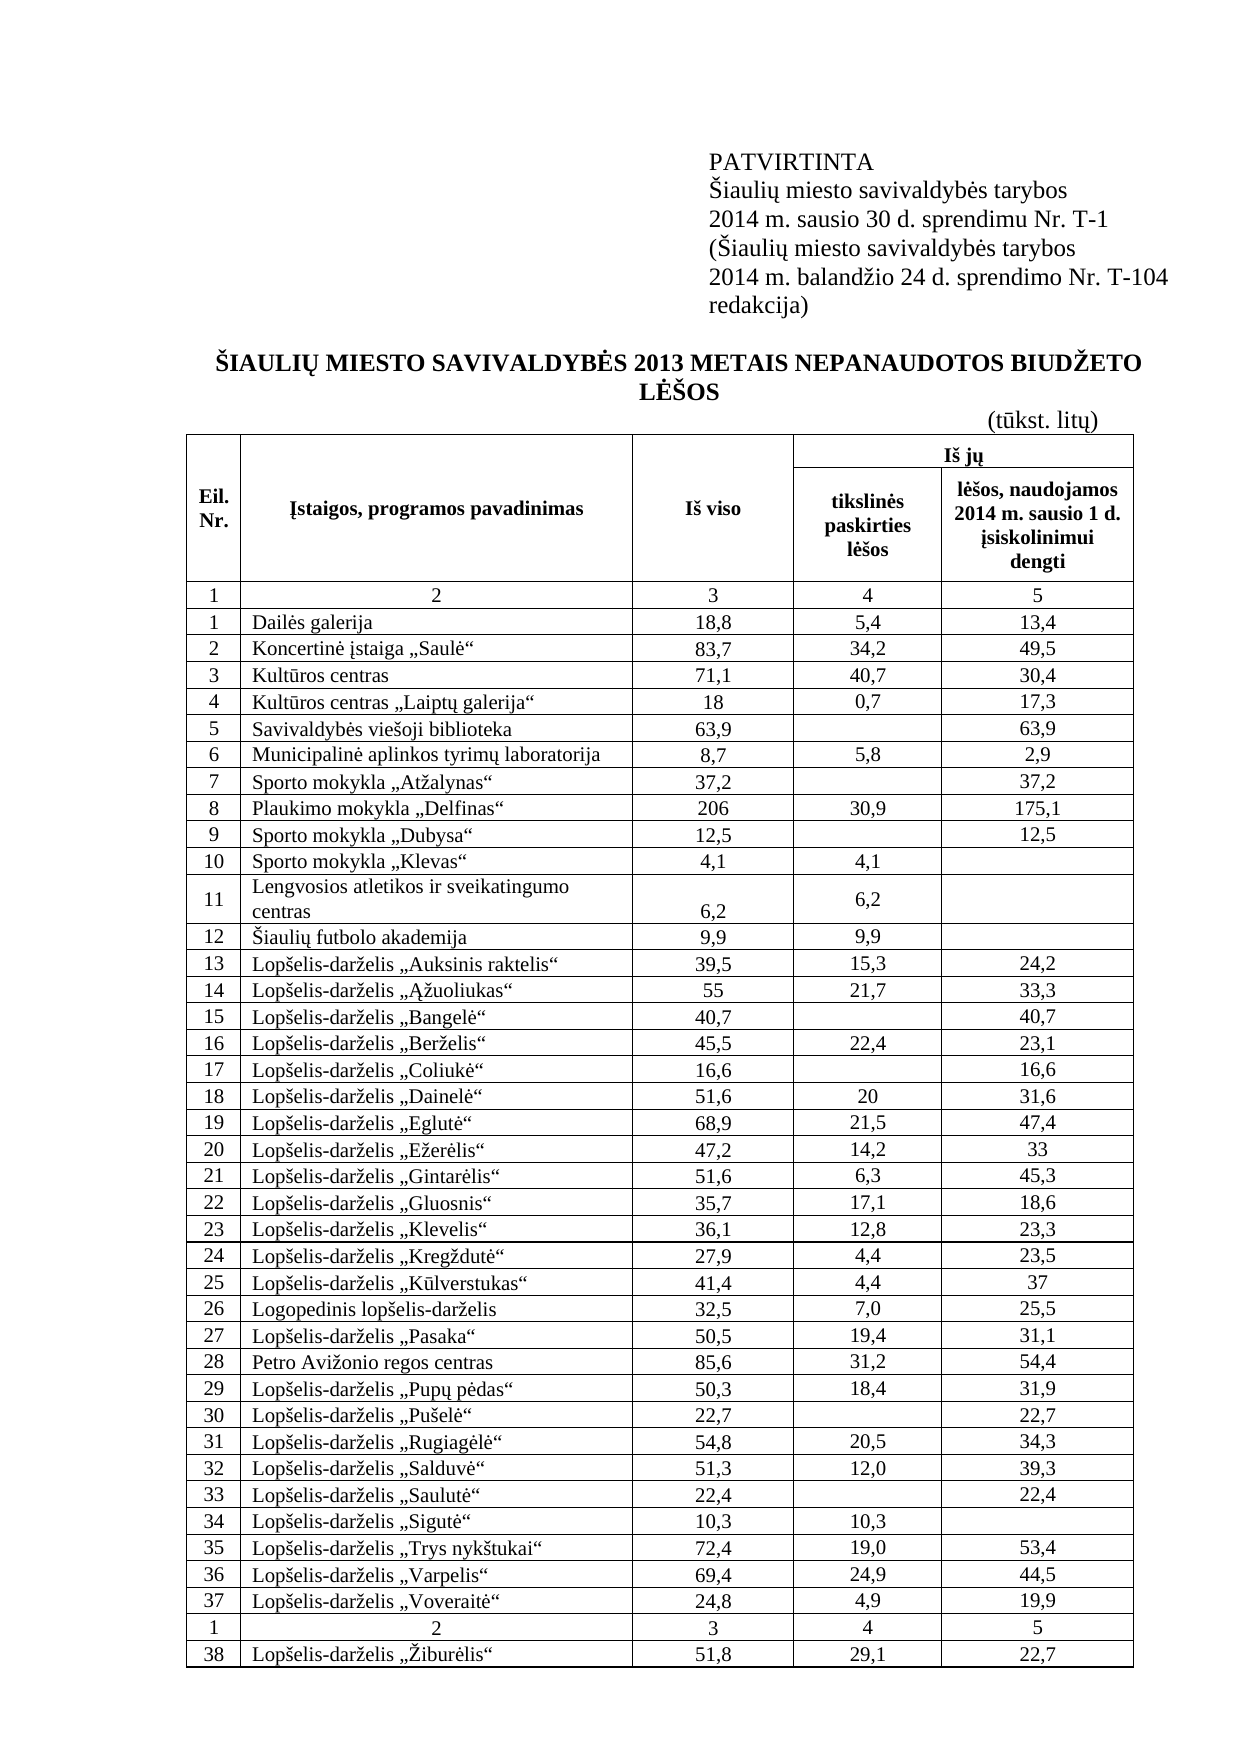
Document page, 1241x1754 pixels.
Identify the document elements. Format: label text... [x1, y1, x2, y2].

table_cell Lopšelis-darželis „Eglutė“ [241, 1110, 632, 1135]
table_cell 37,2 [633, 768, 793, 794]
table_cell 35 [187, 1535, 240, 1560]
table_cell 5 [942, 582, 1133, 608]
table_cell Sporto mokykla „Klevas“ [241, 848, 632, 873]
table_cell [794, 1056, 941, 1082]
text (tūkst. litų) [177, 406, 1181, 434]
table_cell 31,9 [942, 1375, 1133, 1401]
table_cell 4 [794, 582, 941, 608]
table_cell 68,9 [633, 1110, 793, 1135]
table_cell 51,3 [633, 1455, 793, 1480]
table_cell 26 [187, 1296, 240, 1321]
table_cell 5 [187, 715, 240, 741]
table_cell Lopšelis-darželis „Kregždutė“ [241, 1243, 632, 1268]
table_cell 6,3 [794, 1163, 941, 1188]
table_cell 6 [187, 742, 240, 767]
table_cell 9,9 [633, 924, 793, 949]
table_cell 17 [187, 1056, 240, 1082]
table_cell 12,8 [794, 1216, 941, 1241]
table_cell 44,5 [942, 1561, 1133, 1587]
table_cell 12,5 [633, 821, 793, 847]
table_cell [794, 821, 941, 847]
table_cell 2 [187, 635, 240, 661]
table_cell Lopšelis-darželis „Pasaka“ [241, 1322, 632, 1348]
table_cell 47,2 [633, 1136, 793, 1162]
table_cell 4,4 [794, 1269, 941, 1294]
table_cell 5 [942, 1614, 1133, 1640]
table_cell 18,6 [942, 1189, 1133, 1215]
table_cell Lopšelis-darželis „Žiburėlis“ [241, 1641, 632, 1666]
table_cell 18 [633, 689, 793, 714]
table_cell 33,3 [942, 977, 1133, 1002]
table_cell Lopšelis-darželis „Coliukė“ [241, 1056, 632, 1082]
table_cell 7,0 [794, 1296, 941, 1321]
table_cell Lopšelis-darželis „Klevelis“ [241, 1216, 632, 1241]
table_cell [794, 1402, 941, 1427]
table_cell 4,9 [794, 1588, 941, 1613]
table_cell 2,9 [942, 742, 1133, 767]
table_cell 1 [187, 1614, 240, 1640]
table_cell 20,5 [794, 1428, 941, 1454]
text PATVIRTINTA [709, 147, 1181, 176]
table_cell Savivaldybės viešoji biblioteka [241, 715, 632, 741]
table_cell 22,7 [942, 1402, 1133, 1427]
table_cell tikslinės paskirties lėšos [794, 468, 941, 581]
table_cell 37 [942, 1269, 1133, 1294]
table_cell 15 [187, 1003, 240, 1029]
table_cell 12,0 [794, 1455, 941, 1480]
table_cell 11 [187, 875, 240, 923]
table_cell 6,2 [633, 875, 793, 923]
table_cell 22,4 [942, 1481, 1133, 1507]
table_cell 33 [187, 1481, 240, 1507]
table_cell 4,1 [633, 848, 793, 873]
table_cell Sporto mokykla „Dubysa“ [241, 821, 632, 847]
table_cell 16,6 [942, 1056, 1133, 1082]
table_cell 19 [187, 1110, 240, 1135]
table_cell 34,3 [942, 1428, 1133, 1454]
table_cell 17,1 [794, 1189, 941, 1215]
table_cell 21,7 [794, 977, 941, 1002]
table_cell 63,9 [942, 715, 1133, 741]
table_cell 69,4 [633, 1561, 793, 1587]
table_cell 33 [942, 1136, 1133, 1162]
table_cell 32,5 [633, 1296, 793, 1321]
table_cell Sporto mokykla „Atžalynas“ [241, 768, 632, 794]
table_cell Petro Avižonio regos centras [241, 1349, 632, 1374]
table_cell 51,6 [633, 1163, 793, 1188]
table_cell 50,5 [633, 1322, 793, 1348]
table_cell Lopšelis-darželis „Saulutė“ [241, 1481, 632, 1507]
table_cell 22 [187, 1189, 240, 1215]
table_cell [794, 1003, 941, 1029]
table_cell 54,4 [942, 1349, 1133, 1374]
table_cell Lopšelis-darželis „Gluosnis“ [241, 1189, 632, 1215]
table_cell 45,3 [942, 1163, 1133, 1188]
table_cell Dailės galerija [241, 609, 632, 634]
table_cell 1 [187, 582, 240, 608]
table_cell 0,7 [794, 689, 941, 714]
table_cell 83,7 [633, 635, 793, 661]
table_cell 27 [187, 1322, 240, 1348]
table_cell 29,1 [794, 1641, 941, 1666]
table_cell Lopšelis-darželis „Ąžuoliukas“ [241, 977, 632, 1002]
table_cell Lopšelis-darželis „Salduvė“ [241, 1455, 632, 1480]
table_cell 9,9 [794, 924, 941, 949]
table_cell 4 [187, 689, 240, 714]
table_cell 21,5 [794, 1110, 941, 1135]
table_cell 4,4 [794, 1243, 941, 1268]
text (Šiaulių miesto savivaldybės tarybos [709, 233, 1181, 262]
table_cell 14 [187, 977, 240, 1002]
table_cell Lopšelis-darželis „Ežerėlis“ [241, 1136, 632, 1162]
table_cell 9 [187, 821, 240, 847]
table_cell 51,8 [633, 1641, 793, 1666]
table_cell [794, 715, 941, 741]
table_cell Lopšelis-darželis „Berželis“ [241, 1030, 632, 1055]
table_cell Kultūros centras [241, 662, 632, 687]
table_cell 40,7 [942, 1003, 1133, 1029]
table_header Eil. Nr. [187, 435, 240, 581]
table_cell [942, 1508, 1133, 1533]
table_cell 3 [187, 662, 240, 687]
table_cell 206 [633, 795, 793, 820]
table_cell 31 [187, 1428, 240, 1454]
table_cell 175,1 [942, 795, 1133, 820]
table_cell Plaukimo mokykla „Delfinas“ [241, 795, 632, 820]
table_cell 4 [794, 1614, 941, 1640]
table_cell 24,9 [794, 1561, 941, 1587]
table_cell 24,8 [633, 1588, 793, 1613]
table_cell Koncertinė įstaiga „Saulė“ [241, 635, 632, 661]
table_cell 19,9 [942, 1588, 1133, 1613]
table_cell 5,4 [794, 609, 941, 634]
table_cell [942, 848, 1133, 873]
table_header Iš jų [794, 435, 1133, 467]
text 2014 m. sausio 30 d. sprendimu Nr. T-1 [709, 204, 1181, 233]
table_cell 2 [241, 582, 632, 608]
table_cell 32 [187, 1455, 240, 1480]
table_header Įstaigos, programos pavadinimas [241, 435, 632, 581]
table_cell 49,5 [942, 635, 1133, 661]
table_cell 4,1 [794, 848, 941, 873]
table_cell 12 [187, 924, 240, 949]
table_cell Lopšelis-darželis „Rugiagėlė“ [241, 1428, 632, 1454]
table_cell [794, 768, 941, 794]
table_cell 31,1 [942, 1322, 1133, 1348]
table_cell 13,4 [942, 609, 1133, 634]
table_cell Lopšelis-darželis „Dainelė“ [241, 1083, 632, 1108]
table_cell 16,6 [633, 1056, 793, 1082]
table_cell 1 [187, 609, 240, 634]
table_cell 17,3 [942, 689, 1133, 714]
table_cell Kultūros centras „Laiptų galerija“ [241, 689, 632, 714]
table_cell 22,7 [942, 1641, 1133, 1666]
table_cell [942, 924, 1133, 949]
table_cell 51,6 [633, 1083, 793, 1108]
table_cell 12,5 [942, 821, 1133, 847]
table_cell 25 [187, 1269, 240, 1294]
table_cell 72,4 [633, 1535, 793, 1560]
table_cell 50,3 [633, 1375, 793, 1401]
table_cell lėšos, naudojamos 2014 m. sausio 1 d. įsiskolinimui dengti [942, 468, 1133, 581]
table_cell Lopšelis-darželis „Gintarėlis“ [241, 1163, 632, 1188]
table_cell 10 [187, 848, 240, 873]
table_cell 18,8 [633, 609, 793, 634]
table_cell 19,4 [794, 1322, 941, 1348]
table_cell 30 [187, 1402, 240, 1427]
table_cell 21 [187, 1163, 240, 1188]
table_cell Lopšelis-darželis „Pupų pėdas“ [241, 1375, 632, 1401]
table_cell 36 [187, 1561, 240, 1587]
table_cell 13 [187, 950, 240, 976]
table_cell Lopšelis-darželis „Trys nykštukai“ [241, 1535, 632, 1560]
table_cell Lopšelis-darželis „Voveraitė“ [241, 1588, 632, 1613]
table_cell 39,3 [942, 1455, 1133, 1480]
table_cell 31,2 [794, 1349, 941, 1374]
table_cell 3 [633, 582, 793, 608]
table_cell 27,9 [633, 1243, 793, 1268]
table_cell 36,1 [633, 1216, 793, 1241]
table_cell 10,3 [633, 1508, 793, 1533]
table_cell 20 [187, 1136, 240, 1162]
table_cell 18,4 [794, 1375, 941, 1401]
table_cell 2 [241, 1614, 632, 1640]
table_cell Šiaulių futbolo akademija [241, 924, 632, 949]
table_cell 24 [187, 1243, 240, 1268]
table_cell 7 [187, 768, 240, 794]
table_cell 40,7 [794, 662, 941, 687]
table_cell 35,7 [633, 1189, 793, 1215]
table_cell 63,9 [633, 715, 793, 741]
table_cell 38 [187, 1641, 240, 1666]
table_cell 53,4 [942, 1535, 1133, 1560]
table_cell 30,9 [794, 795, 941, 820]
table_cell 28 [187, 1349, 240, 1374]
table_cell 55 [633, 977, 793, 1002]
table_cell 37,2 [942, 768, 1133, 794]
table_cell 22,7 [633, 1402, 793, 1427]
table_cell Lengvosios atletikos ir sveikatingumo centras [241, 875, 632, 923]
table_cell 23,5 [942, 1243, 1133, 1268]
table_cell 23,1 [942, 1030, 1133, 1055]
table_cell 20 [794, 1083, 941, 1108]
text redakcija) [709, 291, 1181, 319]
table_cell 71,1 [633, 662, 793, 687]
table_cell Lopšelis-darželis „Pušelė“ [241, 1402, 632, 1427]
table_cell 25,5 [942, 1296, 1133, 1321]
table_cell Lopšelis-darželis „Bangelė“ [241, 1003, 632, 1029]
table_cell 40,7 [633, 1003, 793, 1029]
table_cell 23 [187, 1216, 240, 1241]
table_cell 34 [187, 1508, 240, 1533]
table_cell 47,4 [942, 1110, 1133, 1135]
table_cell Lopšelis-darželis „Varpelis“ [241, 1561, 632, 1587]
table_cell Lopšelis-darželis „Auksinis raktelis“ [241, 950, 632, 976]
table_cell Lopšelis-darželis „Kūlverstukas“ [241, 1269, 632, 1294]
table_cell 30,4 [942, 662, 1133, 687]
table_cell 22,4 [794, 1030, 941, 1055]
table_cell Municipalinė aplinkos tyrimų laboratorija [241, 742, 632, 767]
table_cell 19,0 [794, 1535, 941, 1560]
text ŠIAULIŲ MIESTO SAVIVALDYBĖS 2013 METAIS NEPANAUDOTOS BIUDŽETO LĖŠOS [177, 348, 1181, 406]
table_cell [942, 875, 1133, 923]
table_cell 23,3 [942, 1216, 1133, 1241]
table_cell 54,8 [633, 1428, 793, 1454]
table_cell 31,6 [942, 1083, 1133, 1108]
table_cell 34,2 [794, 635, 941, 661]
table_header Iš viso [633, 435, 793, 581]
table_cell Lopšelis-darželis „Sigutė“ [241, 1508, 632, 1533]
table_cell 3 [633, 1614, 793, 1640]
table_cell [794, 1481, 941, 1507]
table_cell 18 [187, 1083, 240, 1108]
table_cell 41,4 [633, 1269, 793, 1294]
table_cell 85,6 [633, 1349, 793, 1374]
table_cell 8 [187, 795, 240, 820]
table_cell 22,4 [633, 1481, 793, 1507]
table_cell 5,8 [794, 742, 941, 767]
table_cell 29 [187, 1375, 240, 1401]
table_cell 39,5 [633, 950, 793, 976]
table_cell 6,2 [794, 875, 941, 923]
table_cell 10,3 [794, 1508, 941, 1533]
table_cell 15,3 [794, 950, 941, 976]
table_cell 16 [187, 1030, 240, 1055]
table_cell 8,7 [633, 742, 793, 767]
table_cell 37 [187, 1588, 240, 1613]
table_cell 24,2 [942, 950, 1133, 976]
table_cell 14,2 [794, 1136, 941, 1162]
table_cell Logopedinis lopšelis-darželis [241, 1296, 632, 1321]
text 2014 m. balandžio 24 d. sprendimo Nr. T-104 [709, 262, 1181, 291]
text Šiaulių miesto savivaldybės tarybos [709, 176, 1181, 204]
table_cell 45,5 [633, 1030, 793, 1055]
